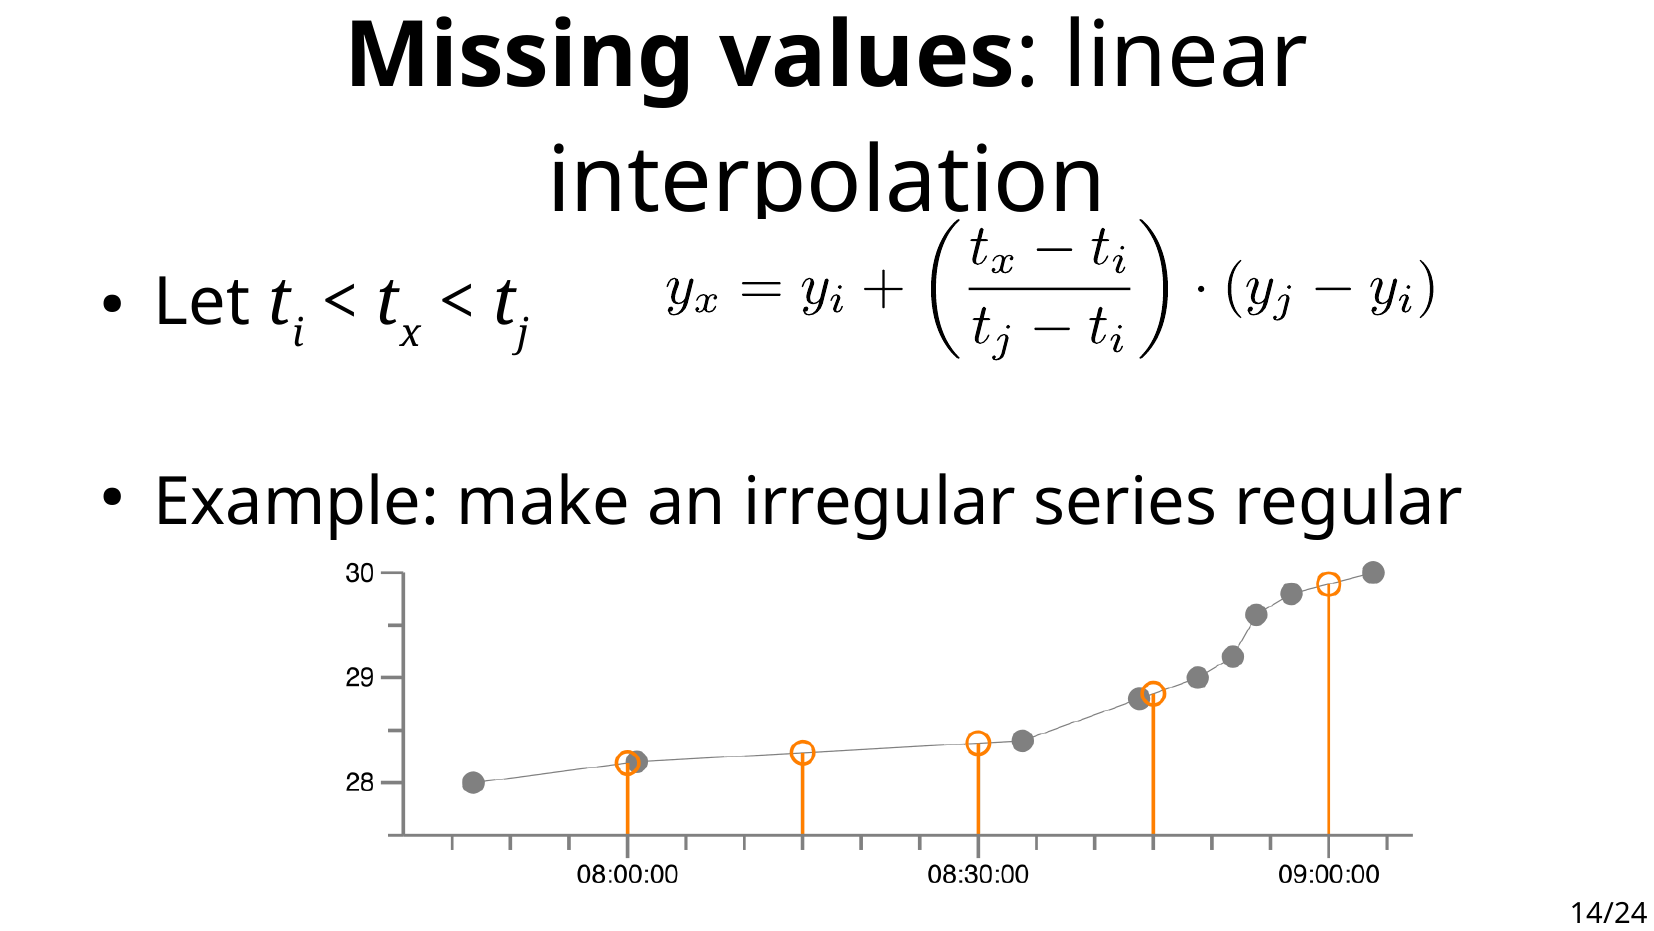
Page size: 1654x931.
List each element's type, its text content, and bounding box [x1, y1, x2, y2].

title Missing values: linear interpolation [82, 1, 1571, 226]
picture [328, 561, 1430, 883]
text_box [664, 219, 1440, 361]
list Let ti < tx < tj Example: make an irregular series regular [82, 253, 1571, 793]
